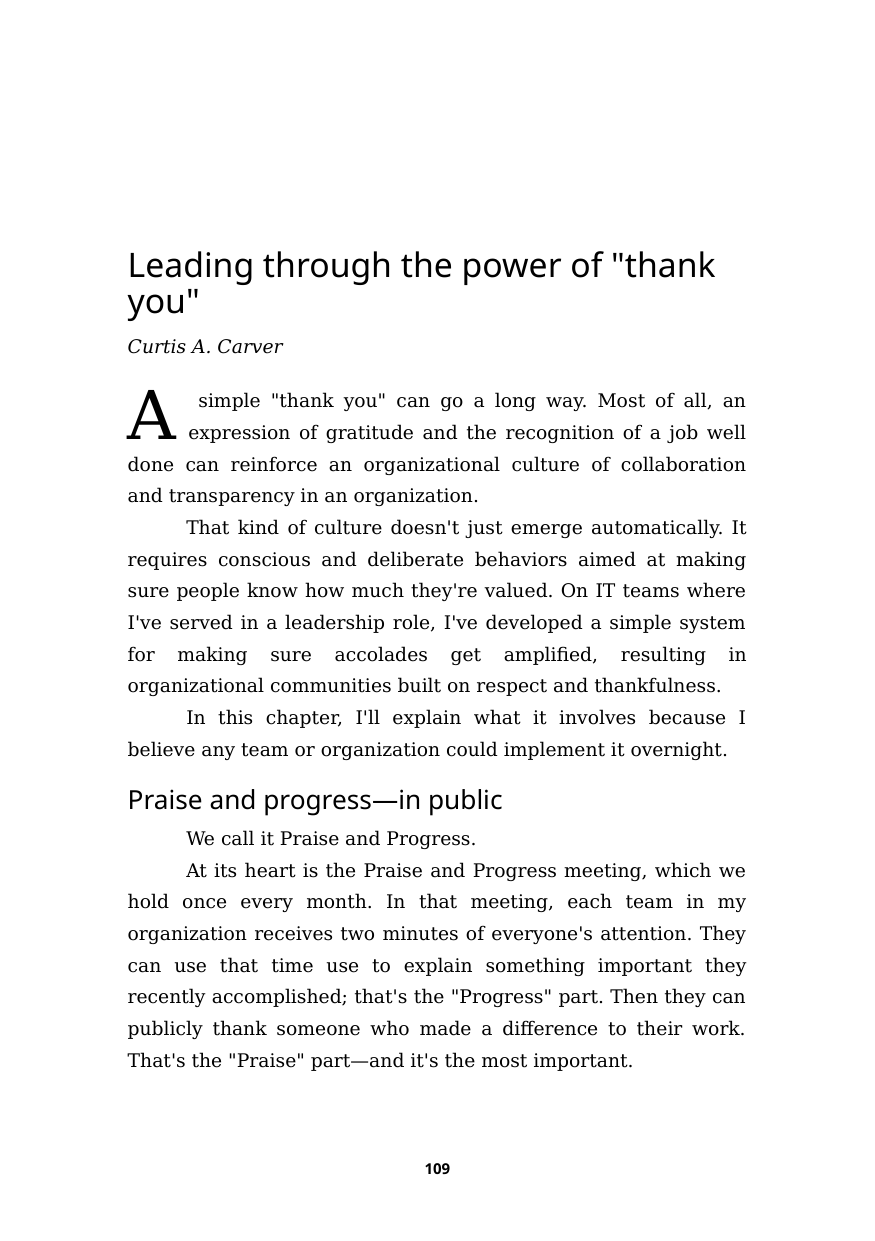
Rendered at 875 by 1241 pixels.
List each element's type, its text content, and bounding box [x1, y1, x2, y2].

text We call it Praise and Progress. [127, 828, 747, 850]
text A simple "thank you" can go a long way. Most of all, an expression of gratitude and the recognition of a job well done can reinforce an organizational culture of collaboration and transparency in an organization. [127, 391, 747, 507]
text At its heart is the Praise and Progress meeting, which we hold once every month. In that meeting, each team in my organization receives two minutes of everyone's attention. They can use that time use to explain something important they recently accomplished; that's the "Progress" part. Then they can publicly thank someone who made a difference to their work. That's the "Praise" part—and it's the most important. [127, 859, 747, 1071]
subtitle Praise and progress—in public [127, 785, 747, 815]
text Curtis A. Carver [127, 336, 747, 358]
subtitle Leading through the power of "thank you" [127, 246, 747, 324]
text In this chapter, I'll explain what it involves because I believe any team or organization could implement it overnight. [127, 707, 747, 761]
text That kind of culture doesn't just emerge automatically. It requires conscious and deliberate behaviors aimed at making sure people know how much they're valued. On IT teams where I've served in a leadership role, I've developed a simple system for making sure accolades get amplified, resulting in organizational communities built on respect and thankfulness. [127, 517, 747, 697]
